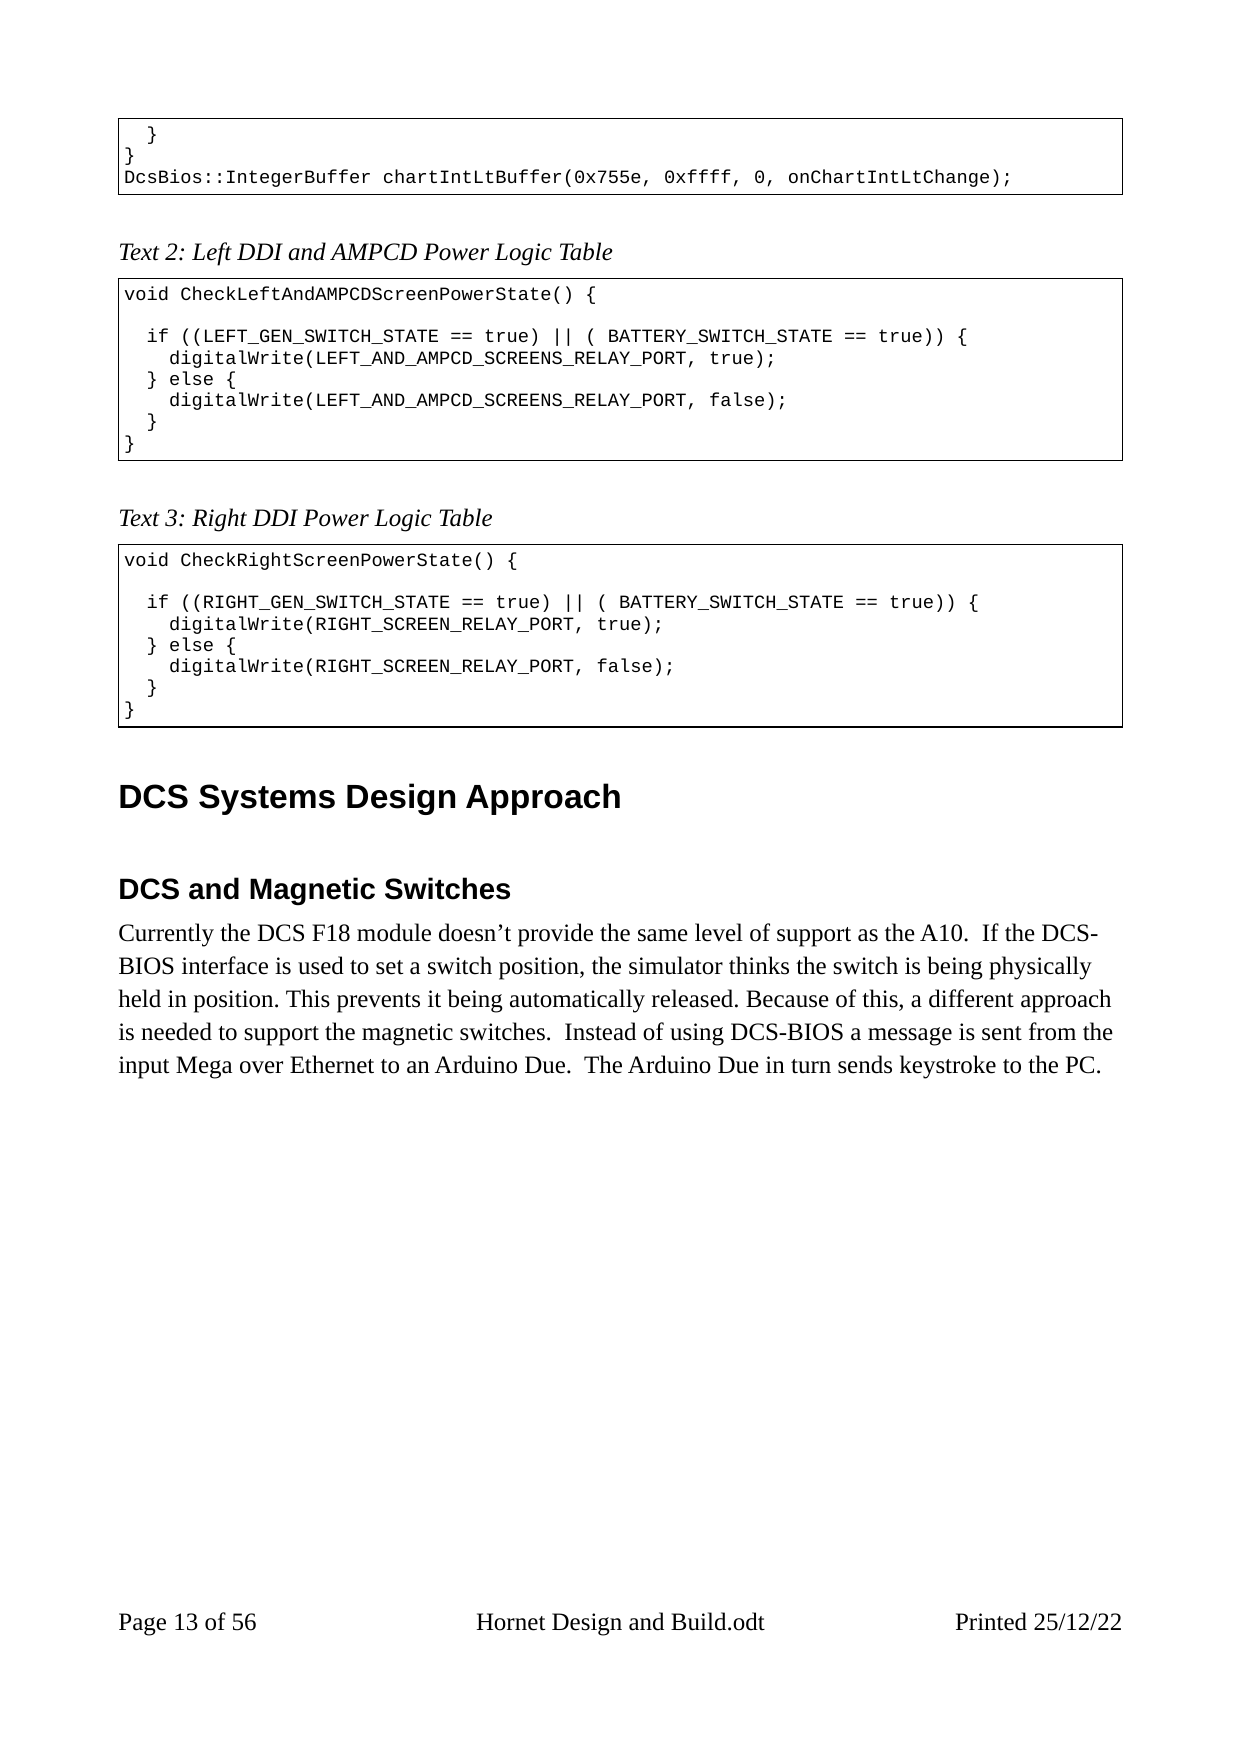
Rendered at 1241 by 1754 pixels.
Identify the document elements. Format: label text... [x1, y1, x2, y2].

text Currently the DCS F18 module doesn’t provide the same level of support as the A10. If the DCS-BIOS interface is used to set a switch position, the simulator thinks the switch is being physically held in position. This prevents it being automatically released. Because of this, a different approach is needed to support the magnetic switches. Instead of using DCS-BIOS a message is sent from the input Mega over Ethernet to an Arduino Due. The Arduino Due in turn sends keystroke to the PC. [118, 918, 1122, 1079]
text Text 3: Right DDI Power Logic Table [118, 503, 1122, 531]
table_header void CheckRightScreenPowerState() { if ((RIGHT_GEN_SWITCH_STATE == true) || ( BATTERY_SWITCH_STATE == true)) { digitalWrite(RIGHT_SCREEN_RELAY_PORT, true); } else { digitalWrite(RIGHT_SCREEN_RELAY_PORT, false); } } [119, 545, 1122, 726]
subtitle DCS and Magnetic Switches [118, 872, 1122, 905]
table_header } } DcsBios::IntegerBuffer chartIntLtBuffer(0x755e, 0xffff, 0, onChartIntLtChange); [119, 119, 1122, 194]
text Text 2: Left DDI and AMPCD Power Logic Table [118, 237, 1122, 265]
subtitle DCS Systems Design Approach [118, 777, 1122, 816]
table_header void CheckLeftAndAMPCDScreenPowerState() { if ((LEFT_GEN_SWITCH_STATE == true) || ( BATTERY_SWITCH_STATE == true)) { digitalWrite(LEFT_AND_AMPCD_SCREENS_RELAY_PORT, true); } else { digitalWrite(LEFT_AND_AMPCD_SCREENS_RELAY_PORT, false); } } [119, 279, 1122, 460]
